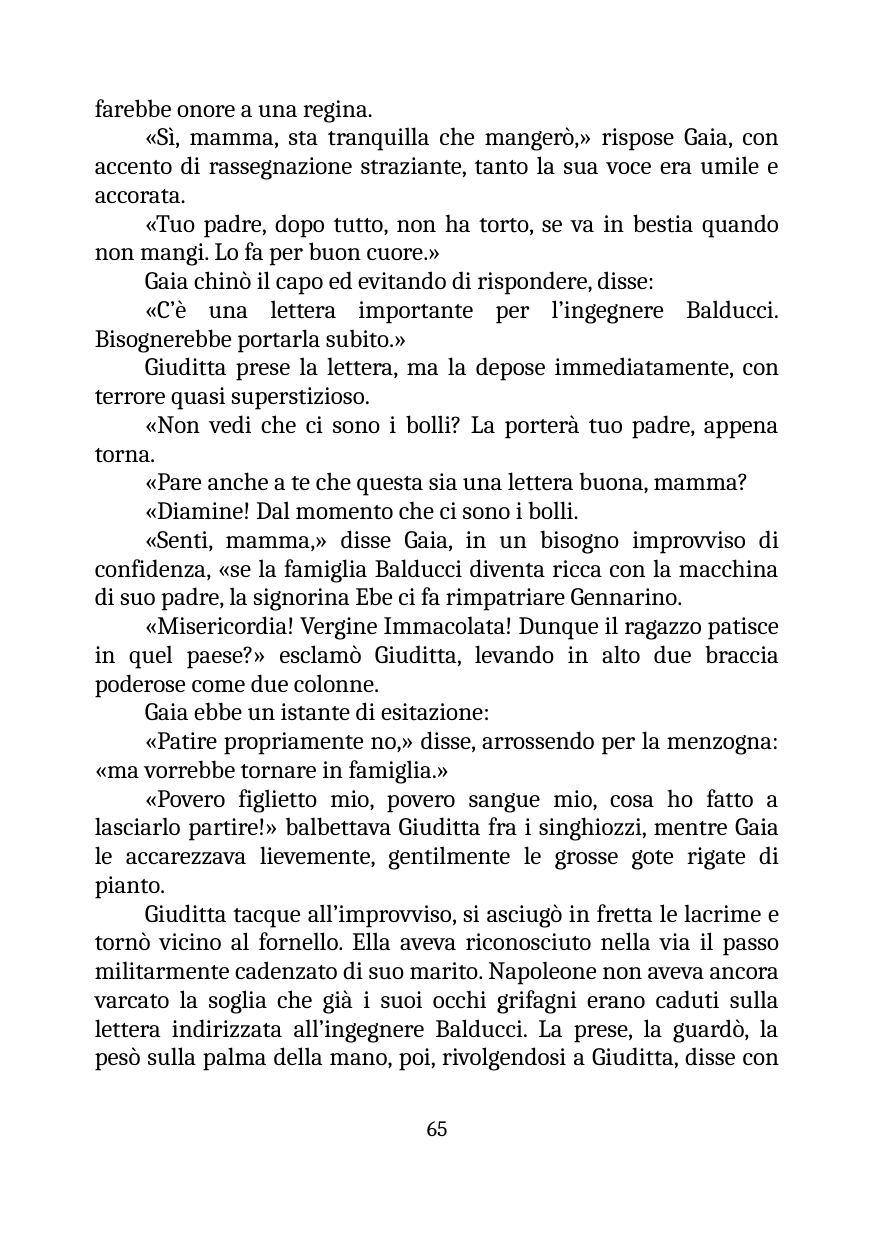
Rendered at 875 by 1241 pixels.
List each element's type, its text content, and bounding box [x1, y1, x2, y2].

text Gaia ebbe un istante di esitazione: [94, 698, 779, 727]
text «Non vedi che ci sono i bolli? La porterà tuo padre, appena torna. [94, 411, 779, 468]
text «Senti, mamma,» disse Gaia, in un bisogno improvviso di confidenza, «se la famiglia Balducci diventa ricca con la macchina di suo padre, la signorina Ebe ci fa rimpatriare Gennarino. [94, 526, 779, 612]
text Giuditta prese la lettera, ma la depose immediatamente, con terrore quasi superstizioso. [94, 353, 779, 411]
text Gaia chinò il capo ed evitando di rispondere, disse: [94, 267, 779, 296]
text «Povero figlietto mio, povero sangue mio, cosa ho fatto a lasciarlo partire!» balbettava Giuditta fra i singhiozzi, mentre Gaia le accarezzava lievemente, gentilmente le grosse gote rigate di pianto. [94, 784, 779, 899]
text «C’è una lettera importante per l’ingegnere Balducci. Bisognerebbe portarla subito.» [94, 296, 779, 353]
text «Patire propriamente no,» disse, arrossendo per la menzogna: «ma vorrebbe tornare in famiglia.» [94, 727, 779, 784]
text «Pare anche a te che questa sia una lettera buona, mamma? [94, 468, 779, 497]
text farebbe onore a una regina. [94, 94, 779, 123]
text Giuditta tacque all’improvviso, si asciugò in fretta le lacrime e tornò vicino al fornello. Ella aveva riconosciuto nella via il passo militarmente cadenzato di suo marito. Napoleone non aveva ancora varcato la soglia che già i suoi occhi grifagni erano caduti sulla lettera indirizzata all’ingegnere Balducci. La prese, la guardò, la pesò sulla palma della mano, poi, rivolgendosi a Giuditta, disse con [94, 899, 779, 1072]
text «Diamine! Dal momento che ci sono i bolli. [94, 497, 779, 526]
text «Sì, mamma, sta tranquilla che mangerò,» rispose Gaia, con accento di rassegnazione straziante, tanto la sua voce era umile e accorata. [94, 123, 779, 209]
text «Tuo padre, dopo tutto, non ha torto, se va in bestia quando non mangi. Lo fa per buon cuore.» [94, 209, 779, 267]
text «Misericordia! Vergine Immacolata! Dunque il ragazzo patisce in quel paese?» esclamò Giuditta, levando in alto due braccia poderose come due colonne. [94, 612, 779, 698]
